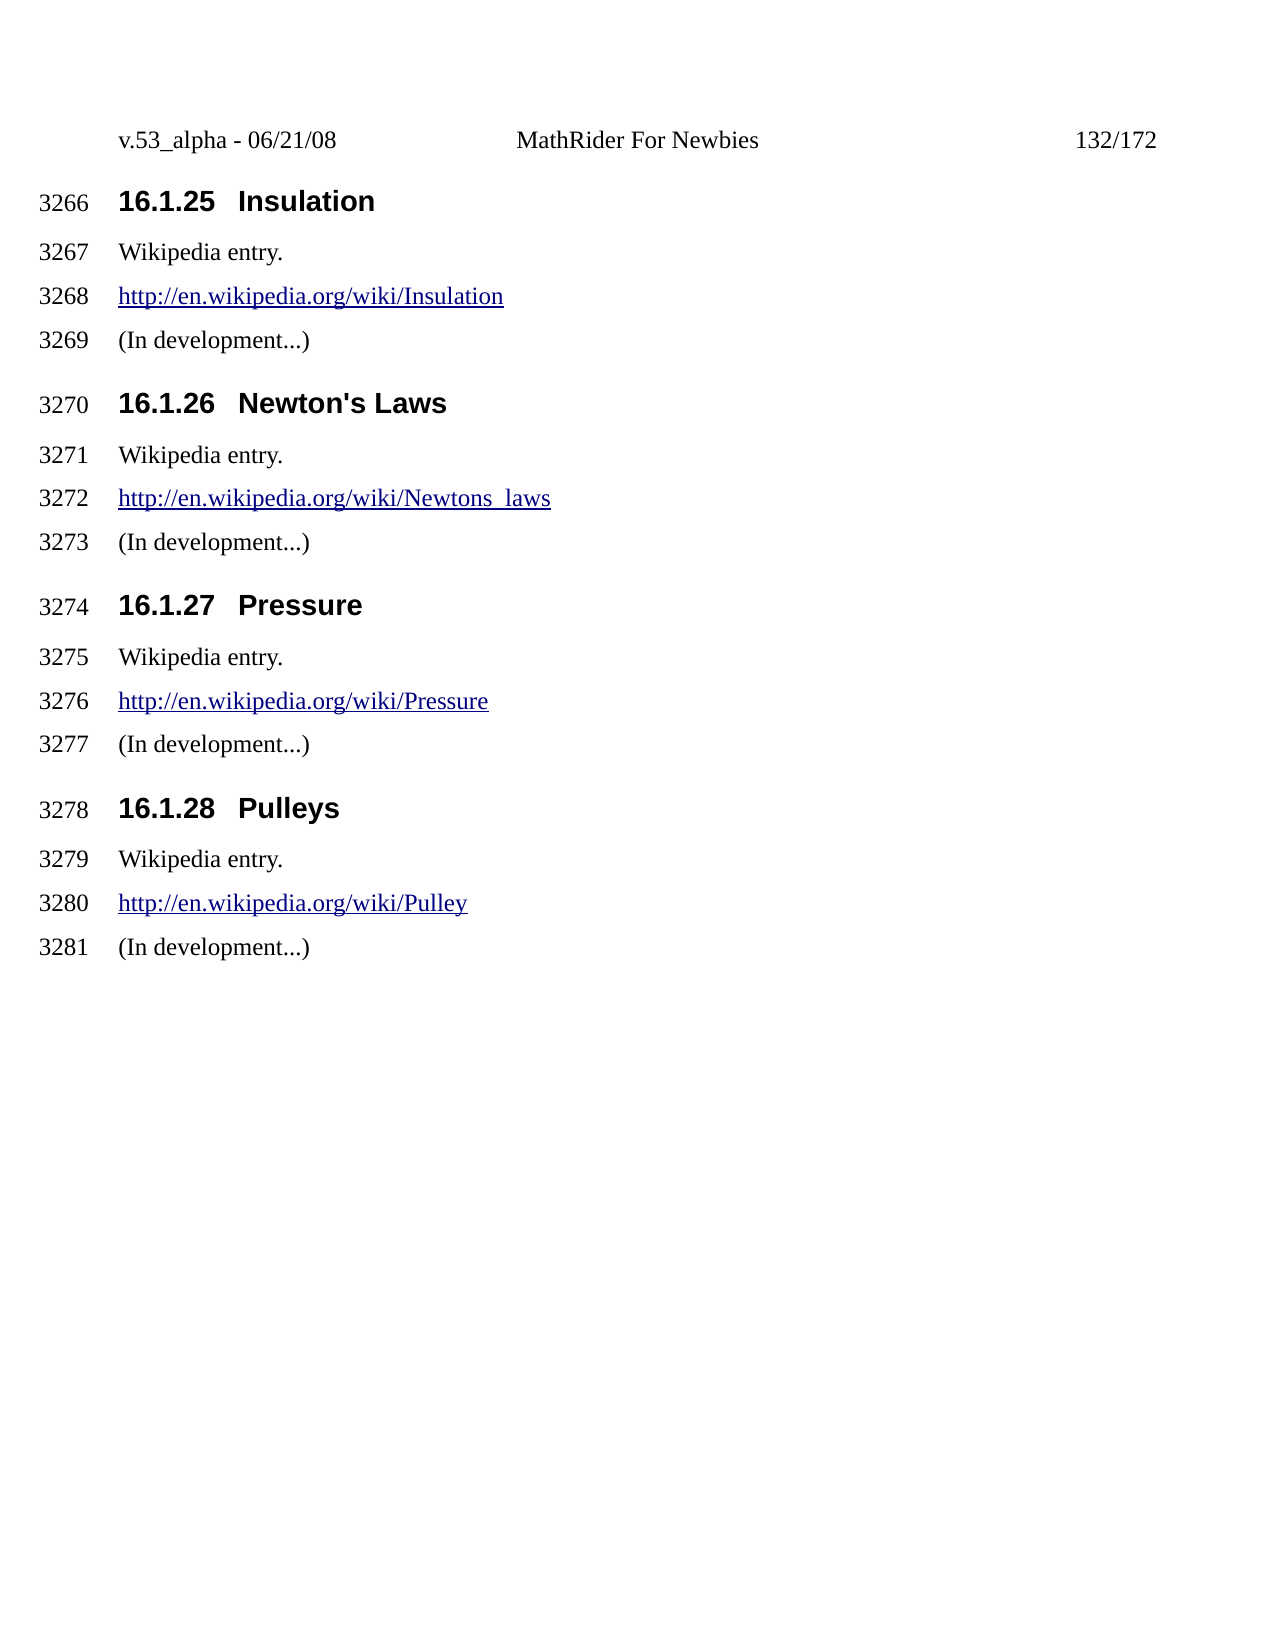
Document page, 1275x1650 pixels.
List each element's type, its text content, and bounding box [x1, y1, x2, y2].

subtitle Pressure [118, 588, 1157, 622]
subtitle Insulation [118, 184, 1157, 217]
text Wikipedia entry. [118, 440, 1157, 468]
text Wikipedia entry. [118, 844, 1157, 873]
text (In development...) [118, 325, 1157, 354]
text http://en.wikipedia.org/wiki/Newtons_laws [118, 483, 1157, 512]
text Wikipedia entry. [118, 237, 1157, 266]
text (In development...) [118, 932, 1157, 961]
subtitle Newton's Laws [118, 386, 1157, 420]
text http://en.wikipedia.org/wiki/Pulley [118, 888, 1157, 917]
text http://en.wikipedia.org/wiki/Pressure [118, 686, 1157, 714]
text http://en.wikipedia.org/wiki/Insulation [118, 281, 1157, 310]
text (In development...) [118, 729, 1157, 758]
text Wikipedia entry. [118, 642, 1157, 671]
subtitle Pulleys [118, 791, 1157, 824]
text (In development...) [118, 527, 1157, 556]
